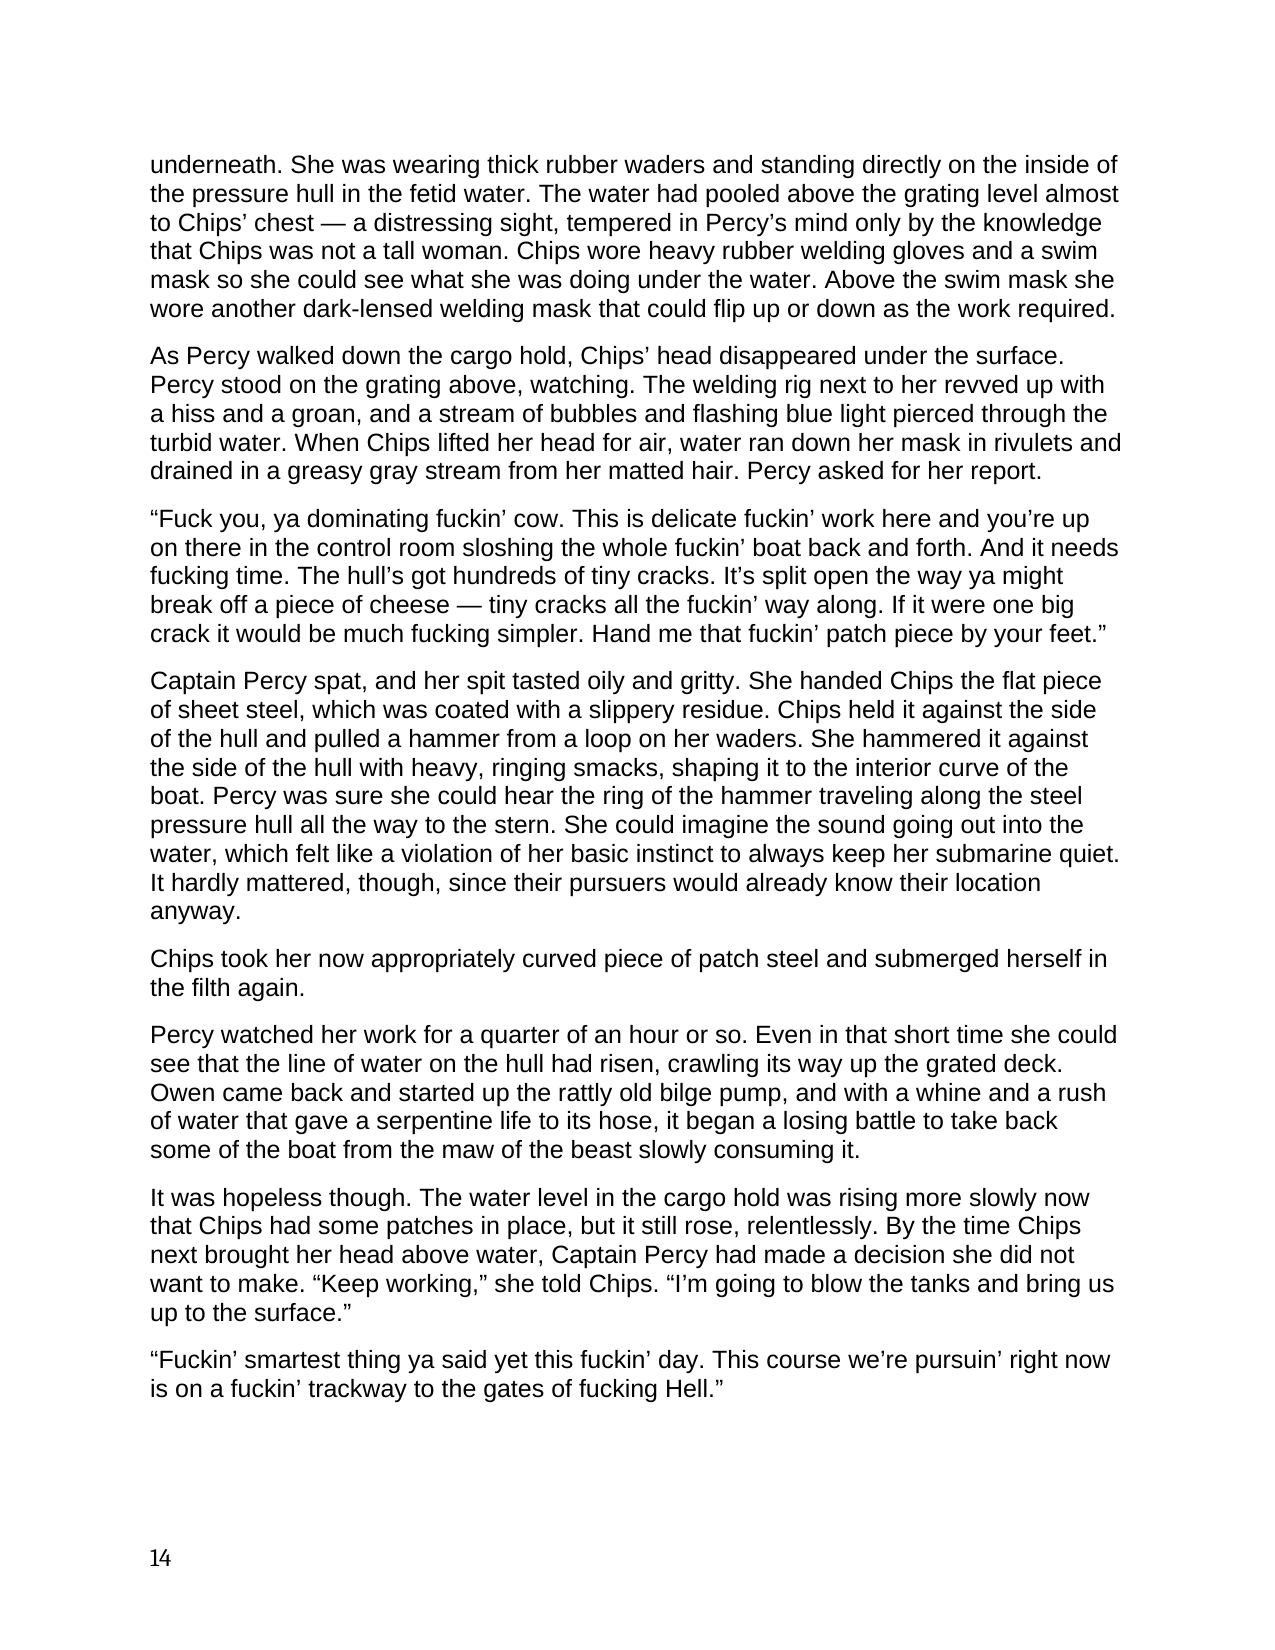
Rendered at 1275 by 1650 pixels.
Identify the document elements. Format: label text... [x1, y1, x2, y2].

text As Percy walked down the cargo hold, Chips’ head disappeared under the surface. Percy stood on the grating above, watching. The welding rig next to her revved up with a hiss and a groan, and a stream of bubbles and flashing blue light pierced through the turbid water. When Chips lifted her head for air, water ran down her mask in rivulets and drained in a greasy gray stream from her matted hair. Percy asked for her report. [150, 341, 1125, 485]
text Percy watched her work for a quarter of an hour or so. Even in that short time she could see that the line of water on the hull had risen, crawling its way up the grated deck. Owen came back and started up the rattly old bilge pump, and with a whine and a rush of water that gave a serpentine life to its hose, it began a losing battle to take back some of the boat from the maw of the beast slowly consuming it. [150, 1020, 1125, 1164]
text “Fuckin’ smartest thing ya said yet this fuckin’ day. This course we’re pursuin’ right now is on a fuckin’ trackway to the gates of fucking Hell.” [150, 1345, 1125, 1402]
text “Fuck you, ya dominating fuckin’ cow. This is delicate fuckin’ work here and you’re up on there in the control room sloshing the whole fuckin’ boat back and forth. And it needs fucking time. The hull’s got hundreds of tiny cracks. It’s split open the way ya might break off a piece of cheese — tiny cracks all the fuckin’ way along. If it were one big crack it would be much fucking simpler. Hand me that fuckin’ patch piece by your feet.” [150, 504, 1125, 647]
text Chips took her now appropriately curved piece of patch steel and submerged herself in the filth again. [150, 944, 1125, 1001]
text underneath. She was wearing thick rubber waders and standing directly on the inside of the pressure hull in the fetid water. The water had pooled above the grating level almost to Chips’ chest — a distressing sight, tempered in Percy’s mind only by the knowledge that Chips was not a tall woman. Chips wore heavy rubber welding gloves and a swim mask so she could see what she was doing under the water. Above the swim mask she wore another dark-lensed welding mask that could flip up or down as the work required. [150, 150, 1125, 322]
text It was hopeless though. The water level in the cargo hold was rising more slowly now that Chips had some patches in place, but it still rose, relentlessly. By the time Chips next brought her head above water, Captain Percy had made a decision she did not want to make. “Keep working,” she told Chips. “I’m going to blow the tanks and bring us up to the surface.” [150, 1182, 1125, 1326]
text Captain Percy spat, and her spit tasted oily and gritty. She handed Chips the flat piece of sheet steel, which was coated with a slippery residue. Chips held it against the side of the hull and pulled a hammer from a loop on her waders. She hammered it against the side of the hull with heavy, ringing smacks, shaping it to the interior curve of the boat. Percy was sure she could hear the ring of the hammer traveling along the steel pressure hull all the way to the stern. She could imagine the sound going out into the water, which felt like a violation of her basic instinct to always keep her submarine quiet. It hardly mattered, though, since their pursuers would already know their location anyway. [150, 666, 1125, 925]
